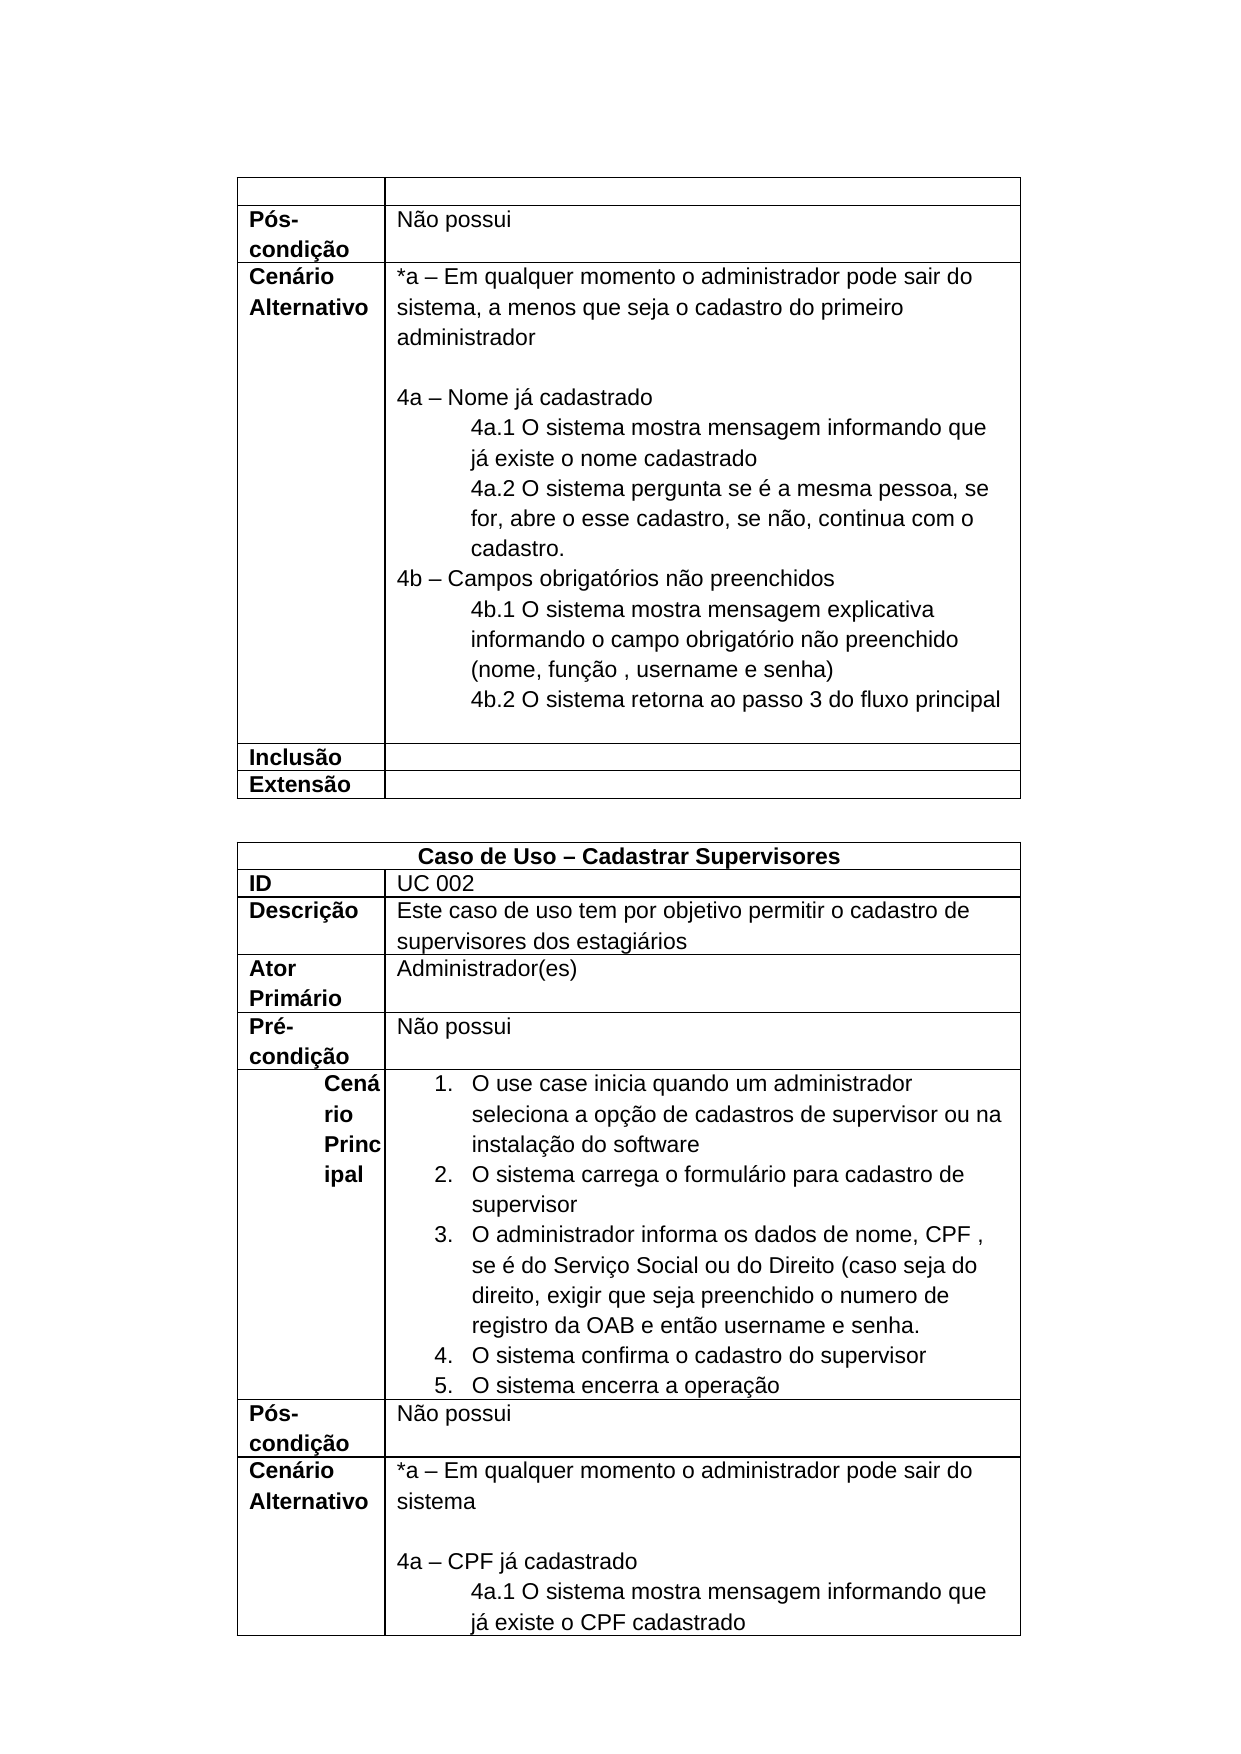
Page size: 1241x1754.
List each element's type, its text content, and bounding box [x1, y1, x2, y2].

table_cell Este caso de uso tem por objetivo permitir o cadastro de supervisores dos estagiários [386, 898, 1020, 954]
table_cell Não possui [386, 1400, 1020, 1456]
table_cell Pré-condição [238, 1013, 384, 1069]
table_cell Não possui [386, 206, 1020, 262]
table_cell *a – Em qualquer momento o administrador pode sair do sistema 4a – CPF já cadastrado 4a.1 O sistema mostra mensagem informando que já existe o CPF cadastrado [386, 1458, 1020, 1635]
table_cell Inclusão [238, 744, 384, 770]
table_header Caso de Uso – Cadastrar Supervisores [238, 843, 1020, 869]
table_cell Extensão [238, 771, 384, 797]
table_cell Não possui [386, 1013, 1020, 1069]
table_cell ID [238, 870, 384, 896]
table_cell Cenário Alternativo [238, 263, 384, 743]
table_cell [238, 178, 384, 204]
table_cell Ator Primário [238, 955, 384, 1012]
table_cell [386, 744, 1020, 770]
table_cell Administrador(es) [386, 955, 1020, 1012]
table_cell Descrição [238, 898, 384, 954]
table_cell Cenário Principal [238, 1070, 384, 1399]
table_cell UC 002 [386, 870, 1020, 896]
table_cell Cenário Alternativo [238, 1458, 384, 1635]
table_cell [386, 178, 1020, 204]
table_cell Pós-condição [238, 206, 384, 262]
table_cell *a – Em qualquer momento o administrador pode sair do sistema, a menos que seja o cadastro do primeiro administrador 4a – Nome já cadastrado 4a.1 O sistema mostra mensagem informando que já existe o nome cadastrado 4a.2 O sistema pergunta se é a mesma pessoa, se for, abre o esse cadastro, se não, continua com o cadastro. 4b – Campos obrigatórios não preenchidos 4b.1 O sistema mostra mensagem explicativa informando o campo obrigatório não preenchido (nome, função , username e senha) 4b.2 O sistema retorna ao passo 3 do fluxo principal [386, 263, 1020, 743]
table_cell [386, 771, 1020, 797]
table_cell Pós-condição [238, 1400, 384, 1456]
table_cell O use case inicia quando um administrador seleciona a opção de cadastros de supervisor ou na instalação do software O sistema carrega o formulário para cadastro de supervisor O administrador informa os dados de nome, CPF , se é do Serviço Social ou do Direito (caso seja do direito, exigir que seja preenchido o numero de registro da OAB e então username e senha. O sistema confirma o cadastro do supervisor O sistema encerra a operação [386, 1070, 1020, 1399]
